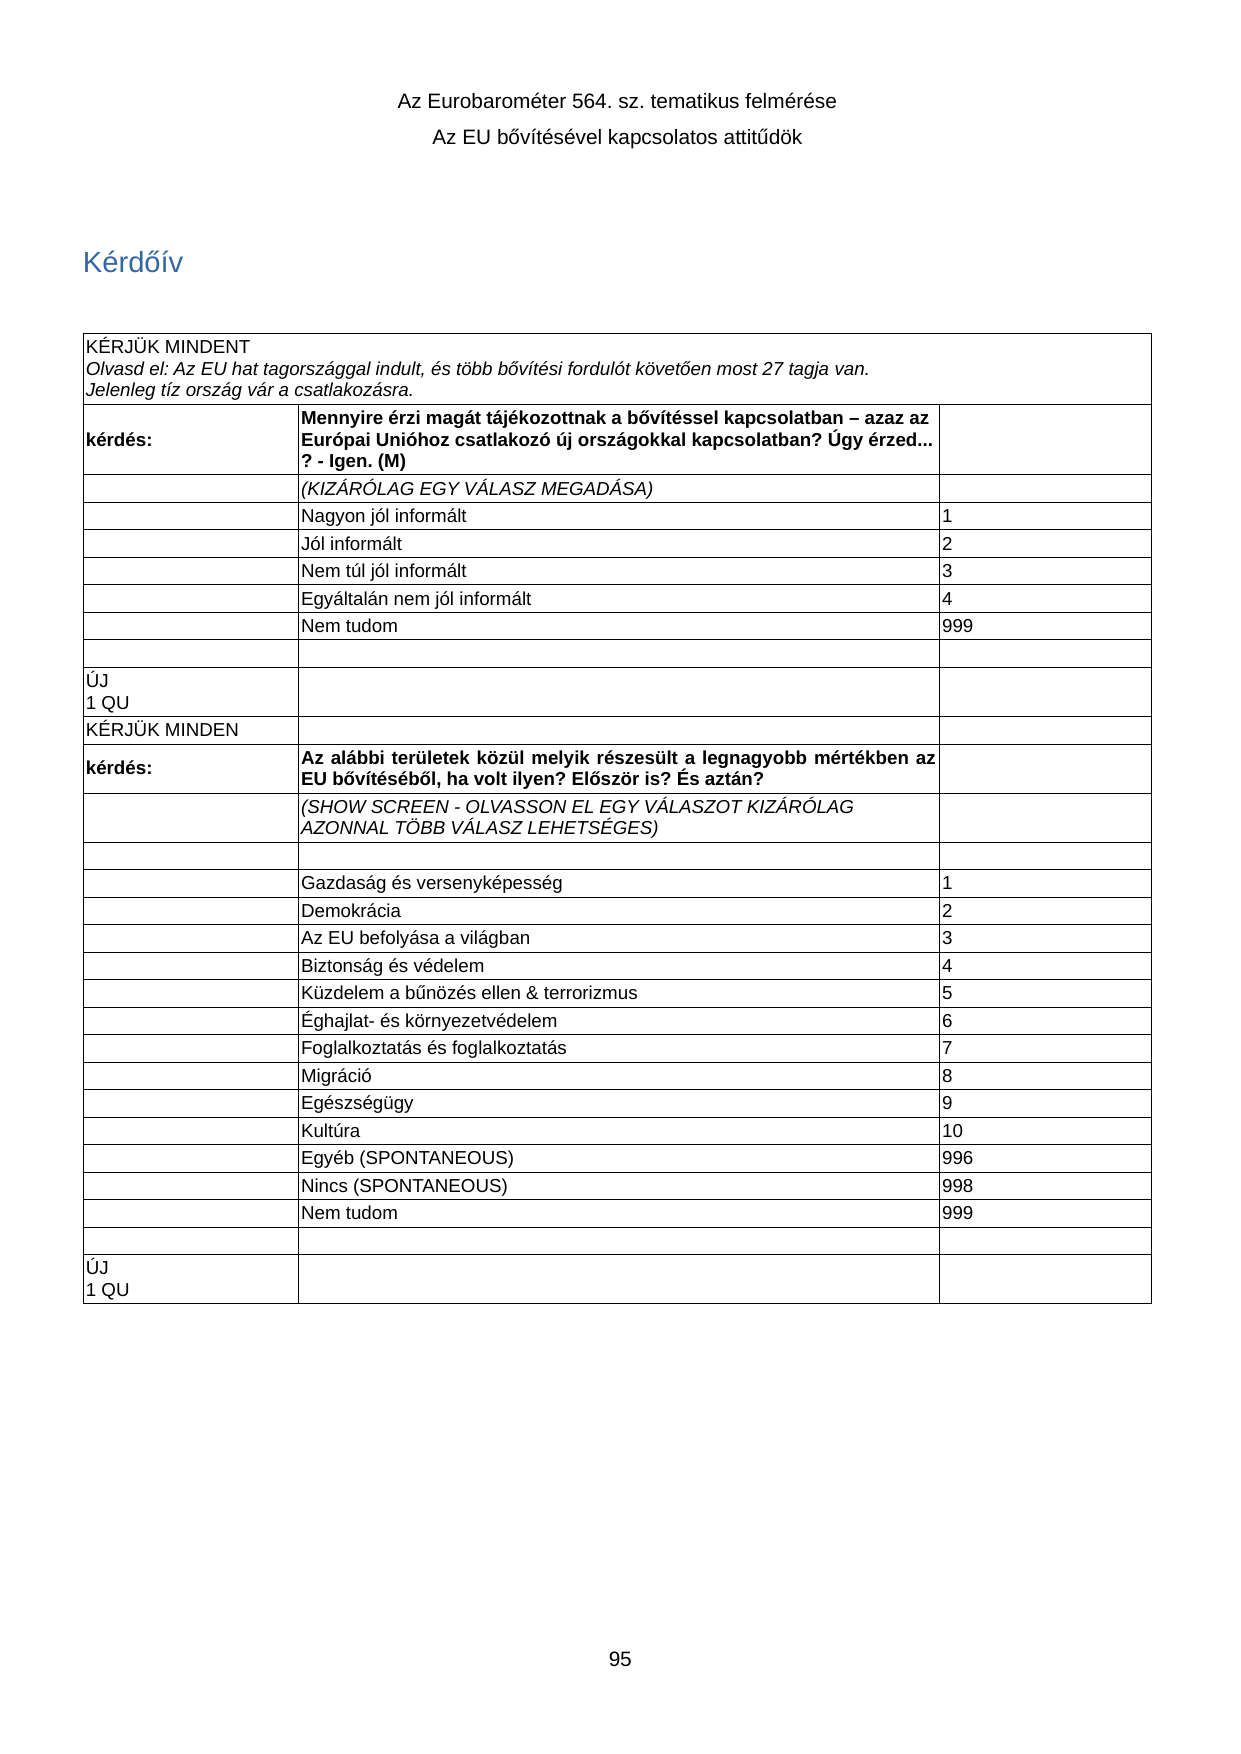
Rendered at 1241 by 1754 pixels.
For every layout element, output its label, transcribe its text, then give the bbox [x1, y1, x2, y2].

table_cell [299, 1228, 939, 1254]
table_cell [84, 1145, 298, 1172]
table_cell [84, 794, 298, 842]
table_cell 3 [940, 558, 1151, 584]
table_cell [299, 668, 939, 716]
table_cell [84, 503, 298, 529]
table_cell [940, 668, 1151, 716]
table_cell Nem tudom [299, 613, 939, 639]
table_cell [84, 585, 298, 612]
table_cell 10 [940, 1118, 1151, 1144]
table_cell kérdés: [84, 405, 298, 474]
table_cell Egyáltalán nem jól informált [299, 585, 939, 612]
table_cell Nem tudom [299, 1200, 939, 1227]
table_cell [299, 717, 939, 743]
table_cell kérdés: [84, 745, 298, 792]
table_cell Migráció [299, 1063, 939, 1089]
table_cell [940, 843, 1151, 869]
table_cell [84, 1035, 298, 1062]
table_cell [84, 843, 298, 869]
table_cell [940, 405, 1151, 474]
table_cell Az EU befolyása a világban [299, 925, 939, 952]
table_cell Egyéb (SPONTANEOUS) [299, 1145, 939, 1172]
table_cell Nem túl jól informált [299, 558, 939, 584]
table_cell 7 [940, 1035, 1151, 1062]
table_cell 5 [940, 980, 1151, 1007]
table_cell KÉRJÜK MINDEN [84, 717, 298, 743]
table_cell [84, 530, 298, 557]
table_cell Foglalkoztatás és foglalkoztatás [299, 1035, 939, 1062]
table_cell 6 [940, 1008, 1151, 1034]
table_cell 9 [940, 1090, 1151, 1117]
table_cell [84, 1200, 298, 1227]
table_cell Az alábbi területek közül melyik részesült a legnagyobb mértékben az EU bővítéséből, ha volt ilyen? Először is? És aztán? [299, 745, 939, 792]
table_cell Mennyire érzi magát tájékozottnak a bővítéssel kapcsolatban – azaz az Európai Unióhoz csatlakozó új országokkal kapcsolatban? Úgy érzed... ? - Igen. (M) [299, 405, 939, 474]
table_cell [84, 925, 298, 952]
table_cell [84, 1063, 298, 1089]
table_cell 999 [940, 1200, 1151, 1227]
table_cell 4 [940, 585, 1151, 612]
table_cell 2 [940, 530, 1151, 557]
table_cell [940, 794, 1151, 842]
table_cell [299, 843, 939, 869]
table_cell 2 [940, 898, 1151, 924]
table_cell Jól informált [299, 530, 939, 557]
table_cell [84, 475, 298, 502]
table_cell [940, 745, 1151, 792]
table_cell [84, 1118, 298, 1144]
table_cell [84, 980, 298, 1007]
table_cell [84, 1090, 298, 1117]
table_cell 999 [940, 613, 1151, 639]
table_cell 4 [940, 953, 1151, 979]
table_cell [84, 870, 298, 897]
table_cell (KIZÁRÓLAG EGY VÁLASZ MEGADÁSA) [299, 475, 939, 502]
table_cell 3 [940, 925, 1151, 952]
table_cell 8 [940, 1063, 1151, 1089]
table_cell [940, 475, 1151, 502]
table_cell 996 [940, 1145, 1151, 1172]
table_cell (SHOW SCREEN - OLVASSON EL EGY VÁLASZOT KIZÁRÓLAG AZONNAL TÖBB VÁLASZ LEHETSÉGES) [299, 794, 939, 842]
table_cell [940, 1228, 1151, 1254]
table_cell [940, 640, 1151, 667]
table_cell [940, 717, 1151, 743]
table_cell [299, 1255, 939, 1303]
table_cell Gazdaság és versenyképesség [299, 870, 939, 897]
table_cell ÚJ 1 QU [84, 668, 298, 716]
table_cell Nincs (SPONTANEOUS) [299, 1173, 939, 1199]
table_cell [84, 613, 298, 639]
table_cell [84, 640, 298, 667]
table_cell ÚJ 1 QU [84, 1255, 298, 1303]
table_cell Demokrácia [299, 898, 939, 924]
table_cell Éghajlat- és környezetvédelem [299, 1008, 939, 1034]
table_cell [84, 1173, 298, 1199]
table_cell [940, 1255, 1151, 1303]
table_cell [84, 898, 298, 924]
table_cell Egészségügy [299, 1090, 939, 1117]
table_cell [299, 640, 939, 667]
table_cell [84, 558, 298, 584]
table_cell 998 [940, 1173, 1151, 1199]
table_cell 1 [940, 870, 1151, 897]
table_header KÉRJÜK MINDENT Olvasd el: Az EU hat tagországgal indult, és több bővítési fordulót követően most 27 tagja van. Jelenleg tíz ország vár a csatlakozásra. [84, 334, 1151, 404]
table_cell [84, 1228, 298, 1254]
table_cell 1 [940, 503, 1151, 529]
table_cell [84, 1008, 298, 1034]
table_cell Biztonság és védelem [299, 953, 939, 979]
subtitle Kérdőív [83, 245, 1157, 278]
table_cell Kultúra [299, 1118, 939, 1144]
table_cell [84, 953, 298, 979]
table_cell Küzdelem a bűnözés ellen & terrorizmus [299, 980, 939, 1007]
table_cell Nagyon jól informált [299, 503, 939, 529]
